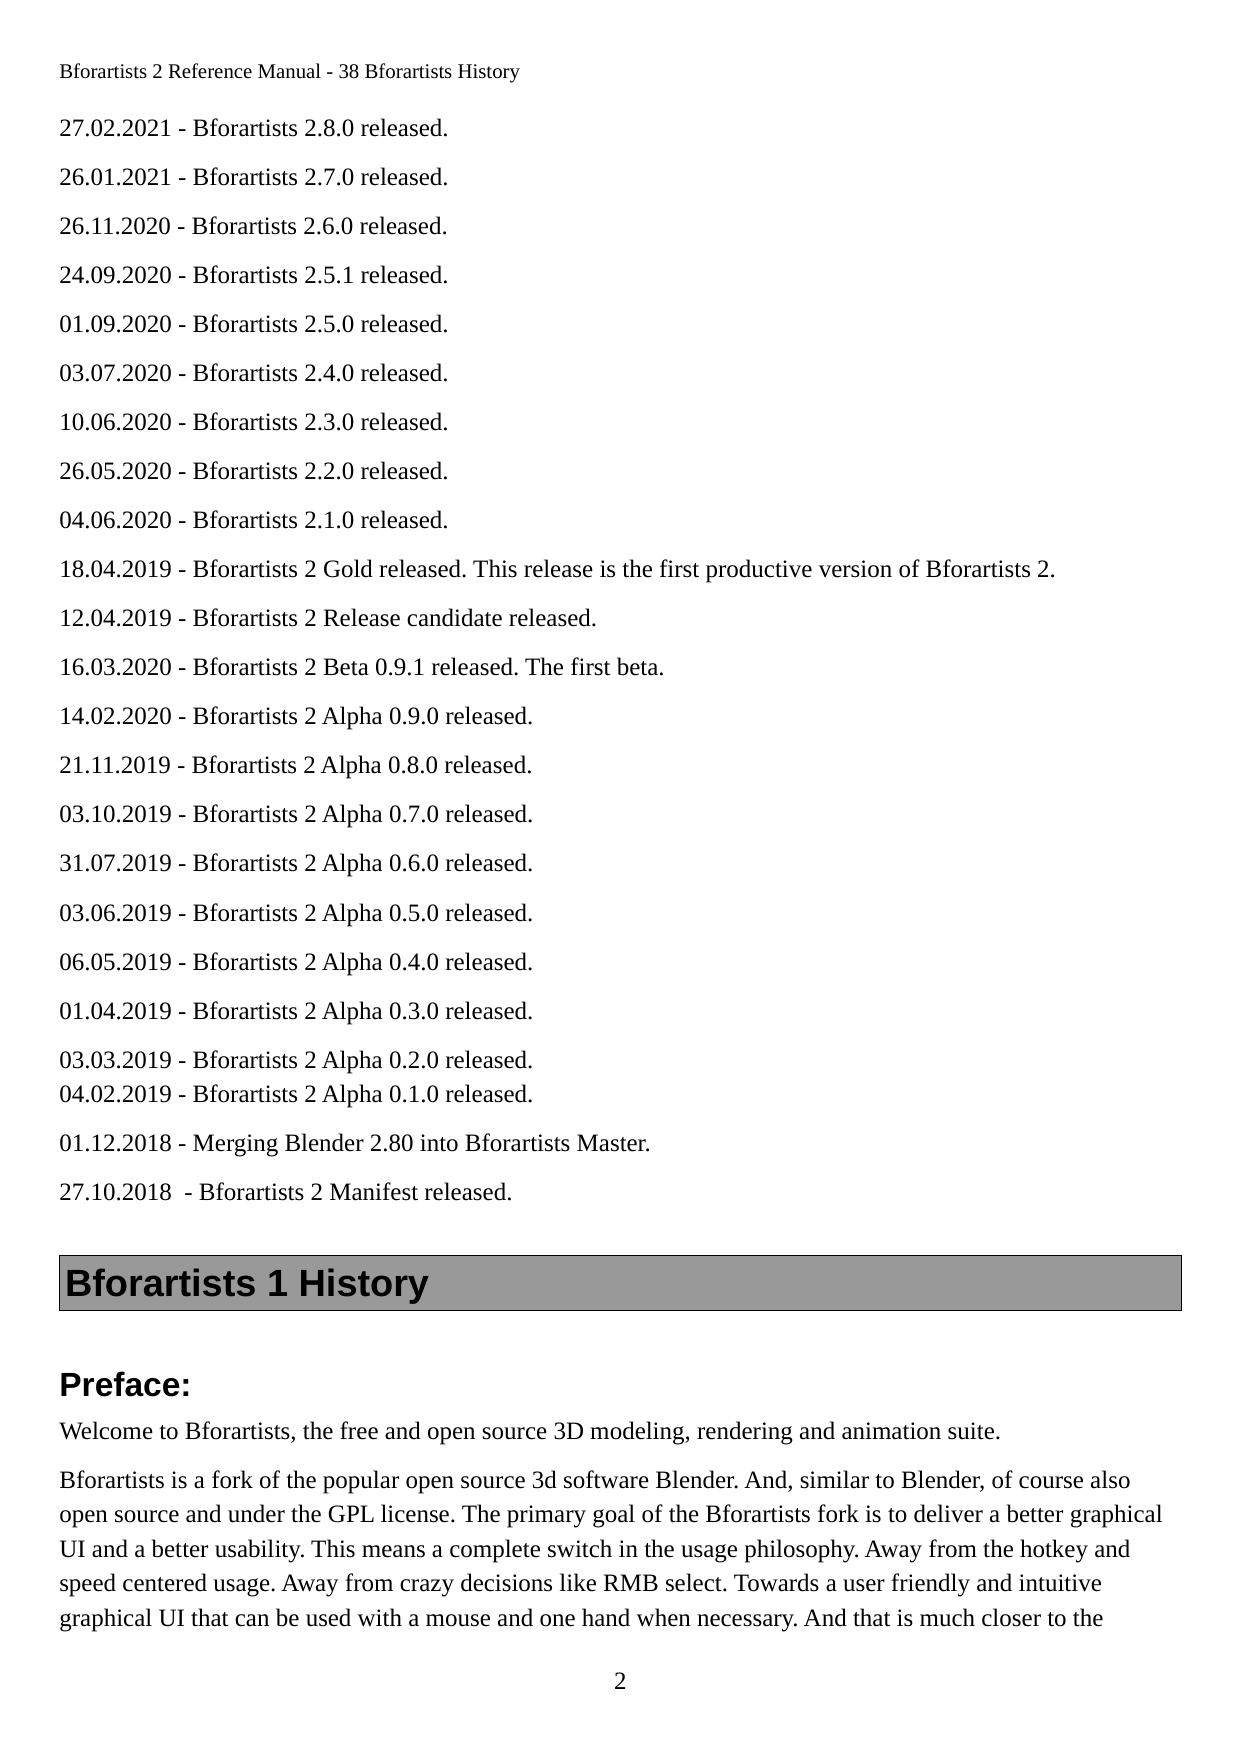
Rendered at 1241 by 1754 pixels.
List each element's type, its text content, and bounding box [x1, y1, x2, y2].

text 01.12.2018 - Merging Blender 2.80 into Bforartists Master. [59, 1128, 1181, 1157]
text 10.06.2020 - Bforartists 2.3.0 released. [59, 407, 1181, 436]
text 12.04.2019 - Bforartists 2 Release candidate released. [59, 603, 1181, 632]
text 26.11.2020 - Bforartists 2.6.0 released. [59, 211, 1181, 239]
text Bforartists is a fork of the popular open source 3d software Blender. And, similar to Blender, of course also open source and under the GPL license. The primary goal of the Bforartists fork is to deliver a better graphical UI and a better usability. This means a complete switch in the usage philosophy. Away from the hotkey and speed centered usage. Away from crazy decisions like RMB select. Towards a user friendly and intuitive graphical UI that can be used with a mouse and one hand when necessary. And that is much closer to the [59, 1465, 1181, 1631]
text 18.04.2019 - Bforartists 2 Gold released. This release is the first productive version of Bforartists 2. [59, 554, 1181, 583]
text 03.10.2019 - Bforartists 2 Alpha 0.7.0 released. [59, 799, 1181, 828]
text 03.03.2019 - Bforartists 2 Alpha 0.2.0 released. 04.02.2019 - Bforartists 2 Alpha 0.1.0 released. [59, 1045, 1181, 1108]
table_header Bforartists 1 History [60, 1256, 1181, 1310]
text 21.11.2019 - Bforartists 2 Alpha 0.8.0 released. [59, 750, 1181, 779]
text 03.07.2020 - Bforartists 2.4.0 released. [59, 358, 1181, 387]
text 27.02.2021 - Bforartists 2.8.0 released. [59, 113, 1181, 141]
text 26.01.2021 - Bforartists 2.7.0 released. [59, 162, 1181, 190]
text Welcome to Bforartists, the free and open source 3D modeling, rendering and animation suite. [59, 1416, 1181, 1444]
subtitle Preface: [59, 1364, 1181, 1403]
text 06.05.2019 - Bforartists 2 Alpha 0.4.0 released. [59, 947, 1181, 975]
text 01.04.2019 - Bforartists 2 Alpha 0.3.0 released. [59, 996, 1181, 1024]
text 27.10.2018 - Bforartists 2 Manifest released. [59, 1177, 1181, 1206]
text 03.06.2019 - Bforartists 2 Alpha 0.5.0 released. [59, 898, 1181, 926]
text 01.09.2020 - Bforartists 2.5.0 released. [59, 309, 1181, 338]
text 04.06.2020 - Bforartists 2.1.0 released. [59, 505, 1181, 534]
text 31.07.2019 - Bforartists 2 Alpha 0.6.0 released. [59, 848, 1181, 877]
text 24.09.2020 - Bforartists 2.5.1 released. [59, 260, 1181, 288]
text 14.02.2020 - Bforartists 2 Alpha 0.9.0 released. [59, 701, 1181, 730]
text 16.03.2020 - Bforartists 2 Beta 0.9.1 released. The first beta. [59, 652, 1181, 681]
text 26.05.2020 - Bforartists 2.2.0 released. [59, 456, 1181, 485]
